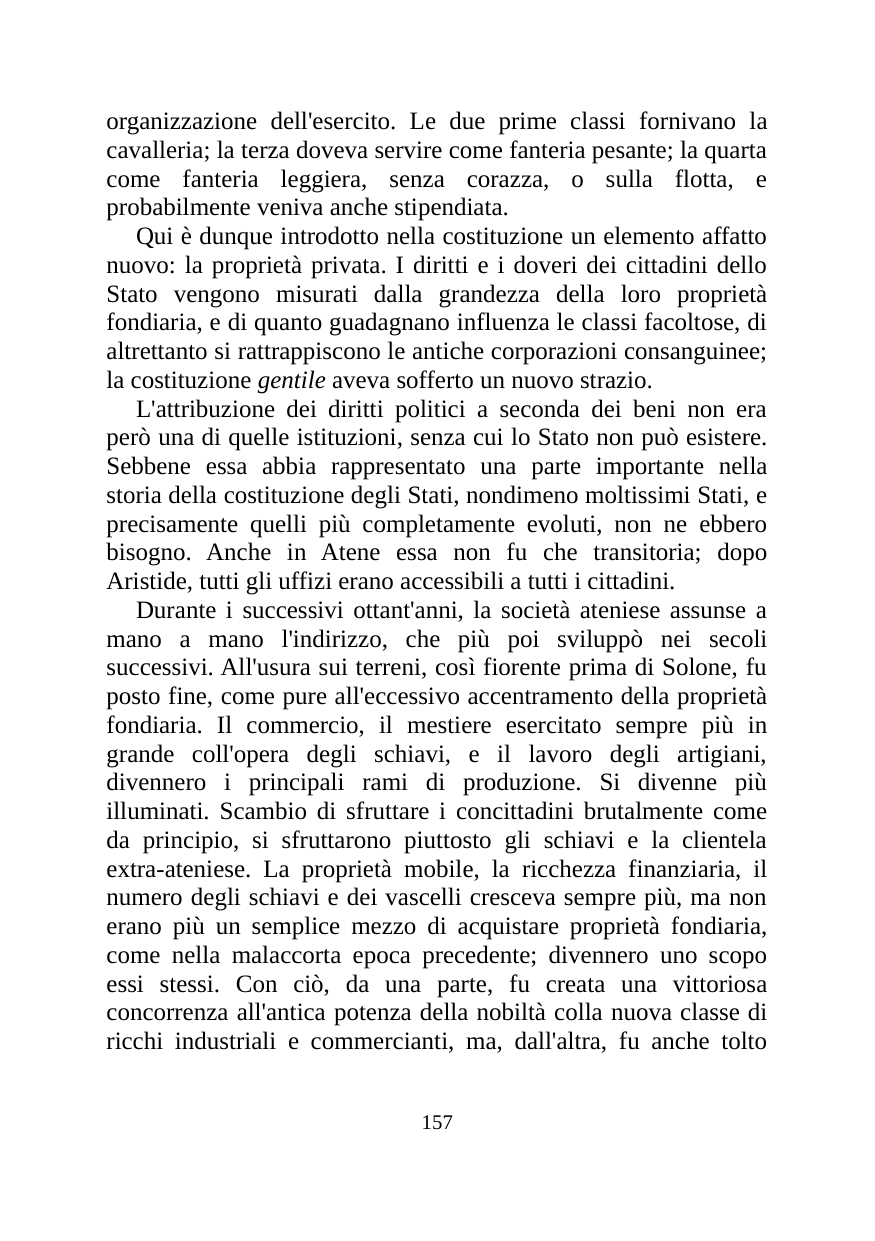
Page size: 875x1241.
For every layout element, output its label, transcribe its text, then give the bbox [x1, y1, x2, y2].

text L'attribuzione dei diritti politici a seconda dei beni non era però una di quelle istituzioni, senza cui lo Stato non può esistere. Sebbene essa abbia rappresentato una parte importante nella storia della costituzione degli Stati, nondimeno moltissimi Stati, e precisamente quelli più completamente evoluti, non ne ebbero bisogno. Anche in Atene essa non fu che transitoria; dopo Aristide, tutti gli uffizi erano accessibili a tutti i cittadini. [106, 394, 768, 595]
text Qui è dunque introdotto nella costituzione un elemento affatto nuovo: la proprietà privata. I diritti e i doveri dei cittadini dello Stato vengono misurati dalla grandezza della loro proprietà fondiaria, e di quanto guadagnano influenza le classi facoltose, di altrettanto si rattrappiscono le antiche corporazioni consanguinee; la costituzione gentile aveva sofferto un nuovo strazio. [106, 221, 768, 394]
text Durante i successivi ottant'anni, la società ateniese assunse a mano a mano l'indirizzo, che più poi sviluppò nei secoli successivi. All'usura sui terreni, così fiorente prima di Solone, fu posto fine, come pure all'eccessivo accentramento della proprietà fondiaria. Il commercio, il mestiere esercitato sempre più in grande coll'opera degli schiavi, e il lavoro degli artigiani, divennero i principali rami di produzione. Si divenne più illuminati. Scambio di sfruttare i concittadini brutalmente come da principio, si sfruttarono piuttosto gli schiavi e la clientela extra-ateniese. La proprietà mobile, la ricchezza finanziaria, il numero degli schiavi e dei vascelli cresceva sempre più, ma non erano più un semplice mezzo di acquistare proprietà fondiaria, come nella malaccorta epoca precedente; divennero uno scopo essi stessi. Con ciò, da una parte, fu creata una vittoriosa concorrenza all'antica potenza della nobiltà colla nuova classe di ricchi industriali e commercianti, ma, dall'altra, fu anche tolto [106, 595, 768, 1055]
text organizzazione dell'esercito. Le due prime classi fornivano la cavalleria; la terza doveva servire come fanteria pesante; la quarta come fanteria leggiera, senza corazza, o sulla flotta, e probabilmente veniva anche stipendiata. [106, 106, 768, 221]
